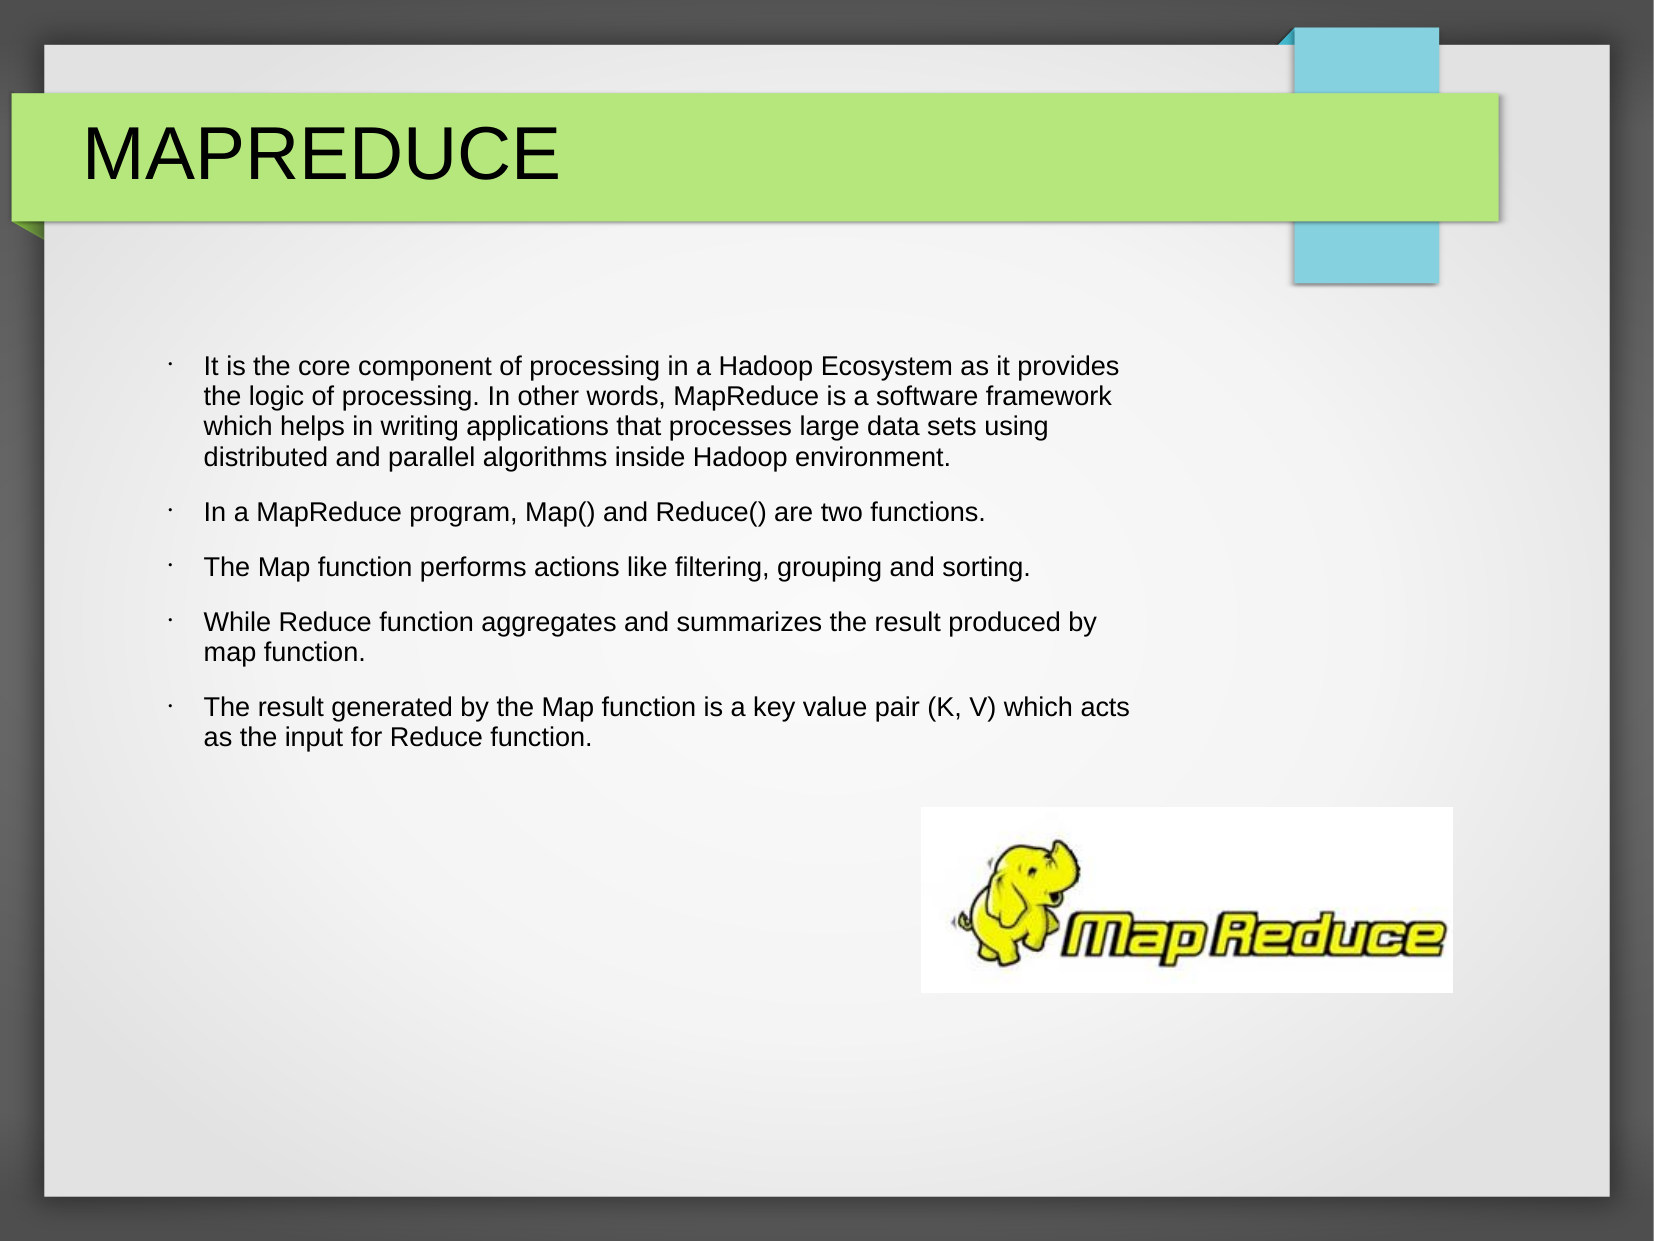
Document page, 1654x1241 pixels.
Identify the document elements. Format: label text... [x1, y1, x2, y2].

title MAPREDUCE [82, 94, 1264, 213]
picture [0, 0, 1654, 1241]
text_box It is the core component of processing in a Hadoop Ecosystem as it provides the logic of processing. In other words, MapReduce is a software framework which helps in writing applications that processes large data sets using distributed and parallel algorithms inside Hadoop environment. In a MapReduce program, Map() and Reduce() are two functions. The Map function performs actions like filtering, grouping and sorting. While Reduce function aggregates and summarizes the result produced by map function. The result generated by the Map function is a key value pair (K, V) which acts as the input for Reduce function. [153, 343, 1170, 760]
